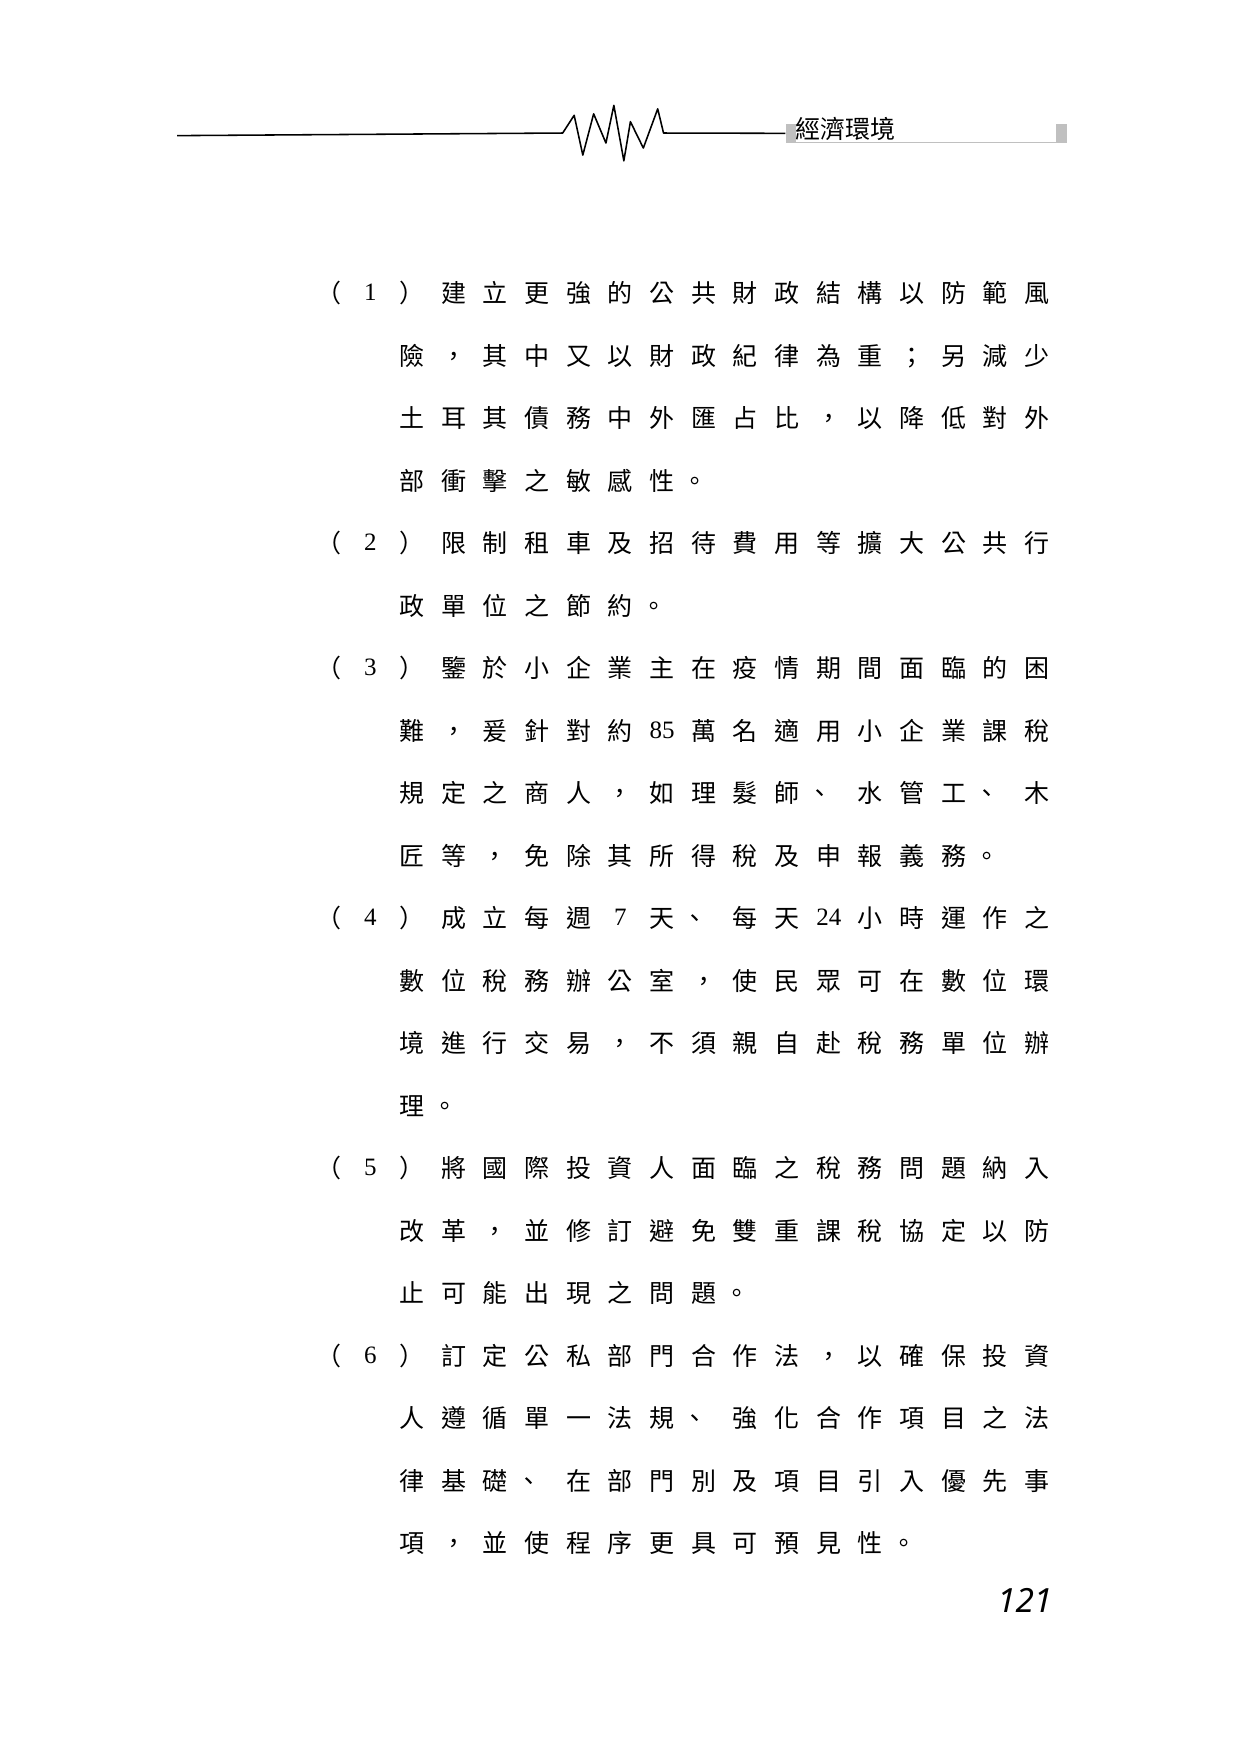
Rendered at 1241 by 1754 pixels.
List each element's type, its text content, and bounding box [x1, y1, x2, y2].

text （4）成立每週7天、每天24小時運作之數位稅務辦公室，使民眾可在數位環境進行交易，不須親自赴稅務單位辦理。 [306, 875, 1058, 1125]
text （2）限制租車及招待費用等擴大公共行政單位之節約。 [306, 500, 1058, 625]
text （6）訂定公私部門合作法，以確保投資人遵循單一法規、強化合作項目之法律基礎、在部門別及項目引入優先事項，並使程序更具可預見性。 [306, 1313, 1058, 1563]
text （5）將國際投資人面臨之稅務問題納入改革，並修訂避免雙重課稅協定以防止可能出現之問題。 [306, 1125, 1058, 1313]
text （3）鑒於小企業主在疫情期間面臨的困難，爰針對約85萬名適用小企業課稅規定之商人，如理髮師、水管工、木匠等，免除其所得稅及申報義務。 [306, 625, 1058, 875]
text （1）建立更強的公共財政結構以防範風險，其中又以財政紀律為重；另減少土耳其債務中外匯占比，以降低對外部衝擊之敏感性。 [306, 250, 1058, 500]
